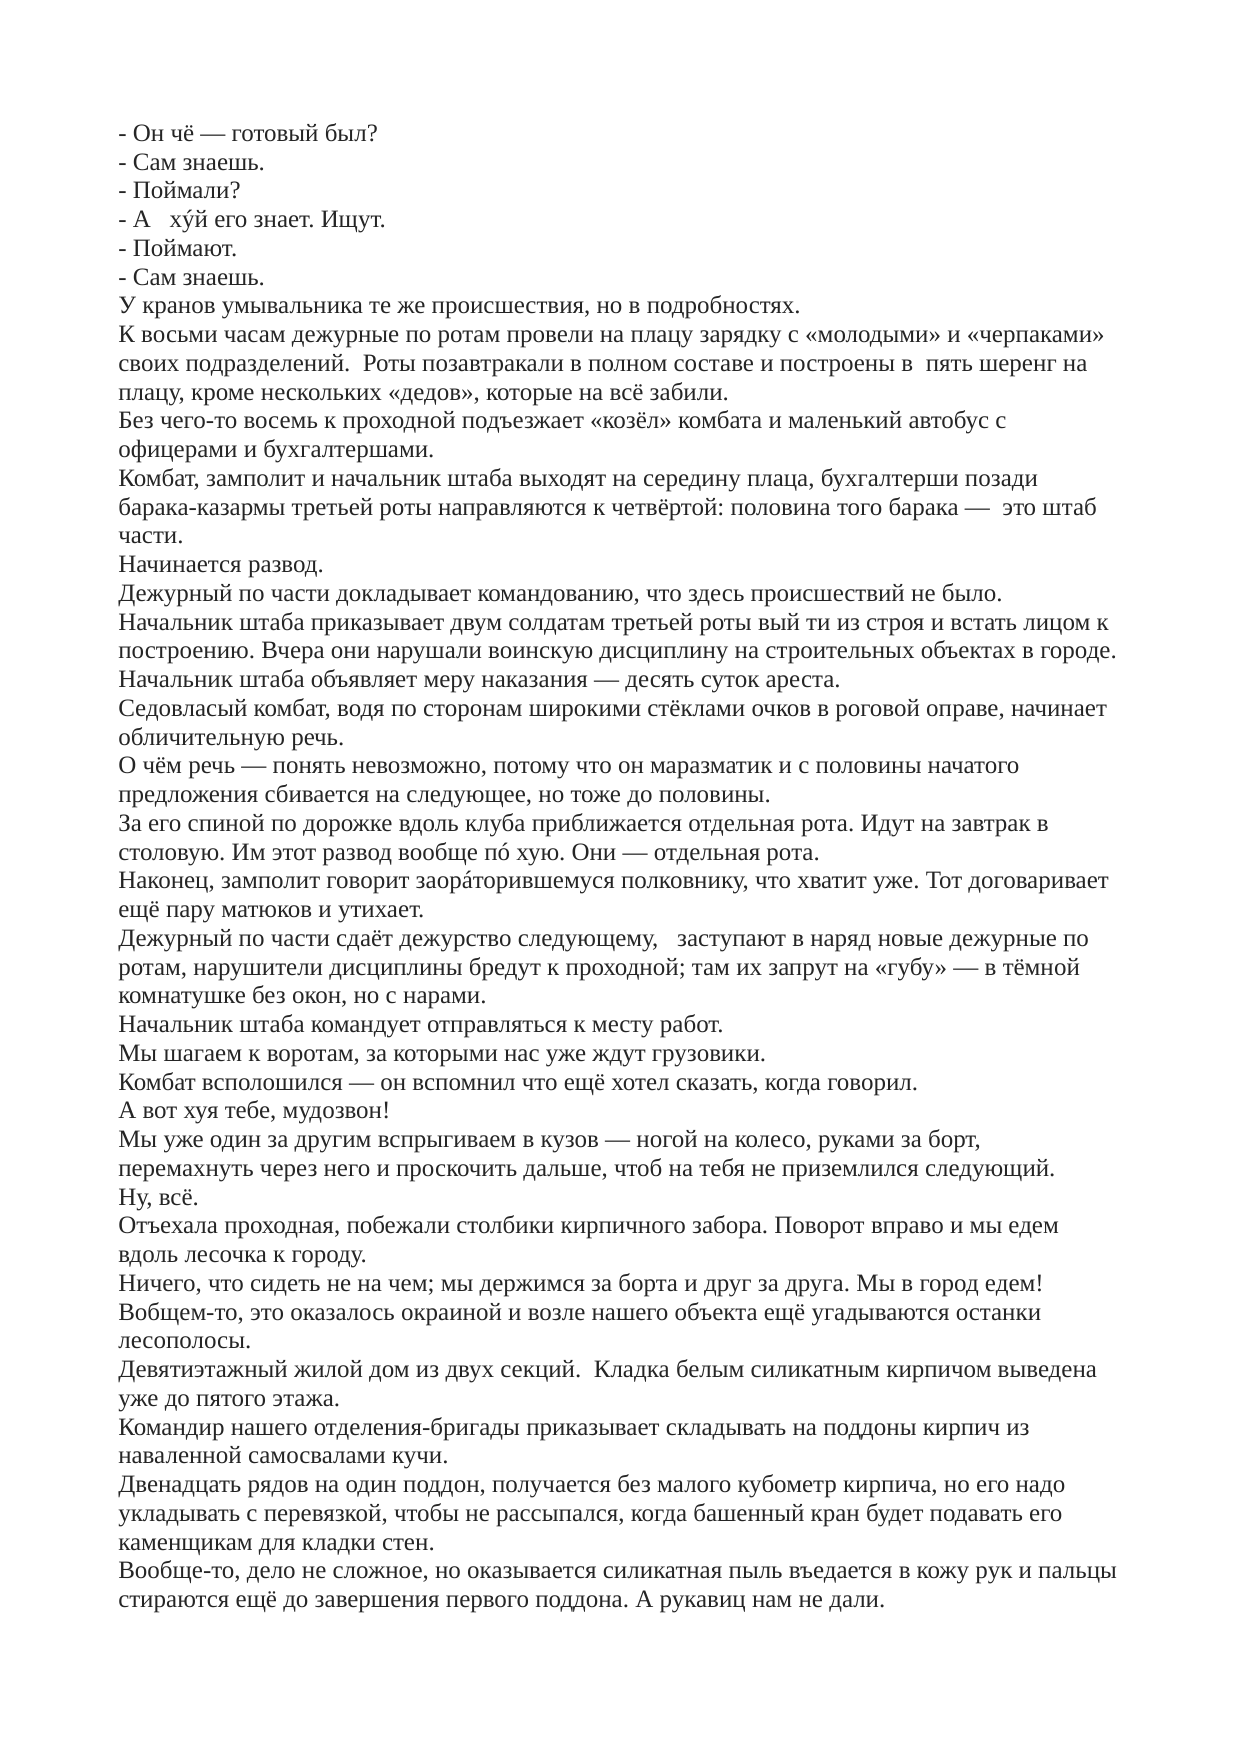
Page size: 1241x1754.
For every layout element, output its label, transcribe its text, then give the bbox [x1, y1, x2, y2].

text Вобщем-то, это оказалось окраиной и возле нашего объекта ещё угадываются останки лесополосы. [118, 1297, 1122, 1354]
text Мы шагаем к воротам, за которыми нас уже ждут грузовики. [118, 1038, 1122, 1067]
text Отъехала проходная, побежали столбики кирпичного забора. Поворот вправо и мы едем вдоль лесочка к городу. [118, 1211, 1122, 1268]
text - Поймают. [118, 233, 1122, 262]
text Седовласый комбат, водя по сторонам широкими стёклами очков в роговой оправе, начинает обличительную речь. [118, 693, 1122, 751]
text Начальник штаба объявляет меру наказания — десять суток ареста. [118, 664, 1122, 693]
text Ну, всё. [118, 1182, 1122, 1211]
text Комбат всполошился — он вспомнил что ещё хотел сказать, когда говорил. [118, 1067, 1122, 1096]
text А вот хуя тебе, мудозвон! [118, 1096, 1122, 1124]
text Без чего-то восемь к проходной подъезжает «козёл» комбата и маленький автобус с офицерами и бухгалтершами. [118, 406, 1122, 463]
text Дежурный по части докладывает командованию, что здесь происшествий не было. [118, 578, 1122, 607]
text Начальник штаба командует отправляться к месту работ. [118, 1009, 1122, 1038]
text Двенадцать рядов на один поддон, получается без малого кубометр кирпича, но его надо укладывать с перевязкой, чтобы не рассыпался, когда башенный кран будет подавать его каменщикам для кладки стен. [118, 1469, 1122, 1556]
text Ничего, что сидеть не на чем; мы держимся за борта и друг за друга. Мы в город едем! [118, 1268, 1122, 1297]
text Командир нашего отделения-бригады приказывает складывать на поддоны кирпич из наваленной самосвалами кучи. [118, 1412, 1122, 1469]
text - А хýй его знает. Ищут. [118, 204, 1122, 233]
text Начальник штаба приказывает двум солдатам третьей роты вый ти из строя и встать лицом к построению. Вчера они нарушали воинскую дисциплину на строительных объектах в городе. [118, 607, 1122, 664]
text Девятиэтажный жилой дом из двух секций. Кладка белым силикатным кирпичом выведена уже до пятого этажа. [118, 1354, 1122, 1412]
text Наконец, замполит говорит заорáторившемуся полковнику, что хватит уже. Тот договаривает ещё пару матюков и утихает. [118, 866, 1122, 923]
text - Поймали? [118, 176, 1122, 204]
text - Сам знаешь. [118, 147, 1122, 176]
text Комбат, замполит и начальник штаба выходят на середину плаца, бухгалтерши позади барака-казармы третьей роты направляются к четвёртой: половина того барака — это штаб части. [118, 463, 1122, 549]
text О чём речь — понять невозможно, потому что он маразматик и с половины начатого предложения сбивается на следующее, но тоже до половины. [118, 751, 1122, 808]
text Вообще-то, дело не сложное, но оказывается силикатная пыль въедается в кожу рук и пальцы стираются ещё до завершения первого поддона. А рукавиц нам не дали. [118, 1556, 1122, 1613]
text Начинается развод. [118, 549, 1122, 578]
text - Он чё — готовый был? [118, 118, 1122, 147]
text У кранов умывальника те же происшествия, но в подробностях. [118, 291, 1122, 319]
text Дежурный по части сдаёт дежурство следующему, заступают в наряд новые дежурные по ротам, нарушители дисциплины бредут к проходной; там их запрут на «губу» — в тёмной комнатушке без окон, но с нарами. [118, 923, 1122, 1009]
text - Сам знаешь. [118, 262, 1122, 291]
text К восьми часам дежурные по ротам провели на плацу зарядку с «молодыми» и «черпаками» своих подразделений. Роты позавтракали в полном составе и построены в пять шеренг на плацу, кроме нескольких «дедов», которые на всё забили. [118, 319, 1122, 406]
text За его спиной по дорожке вдоль клуба приближается отдельная рота. Идут на завтрак в столовую. Им этот развод вообще пó хую. Они — отдельная рота. [118, 808, 1122, 866]
text Мы уже один за другим вспрыгиваем в кузов — ногой на колесо, руками за борт, перемахнуть через него и проскочить дальше, чтоб на тебя не приземлился следующий. [118, 1124, 1122, 1182]
